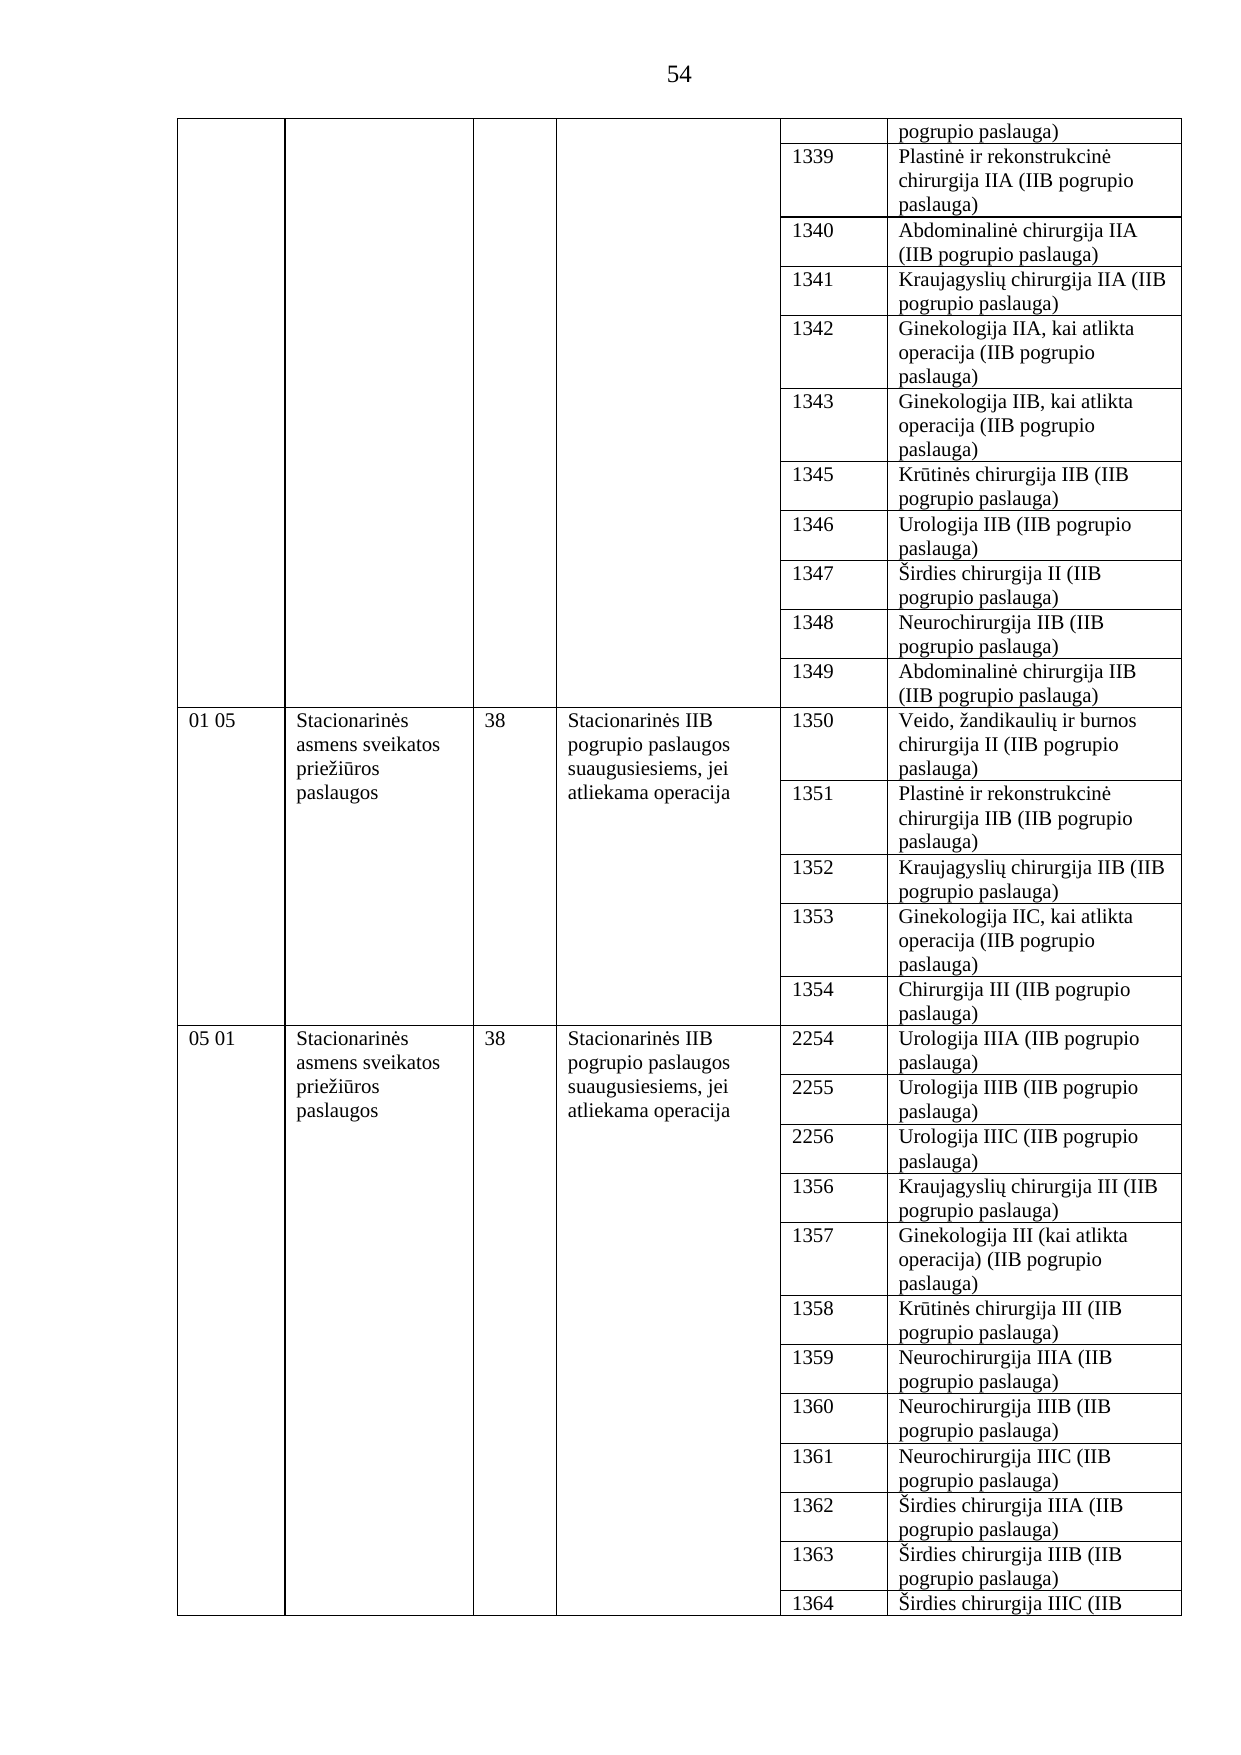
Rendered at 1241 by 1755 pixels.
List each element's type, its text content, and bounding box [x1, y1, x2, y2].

table_cell Plastinė ir rekonstrukcinė chirurgija IIB (IIB pogrupio paslauga) [888, 781, 1181, 853]
table_cell Chirurgija III (IIB pogrupio paslauga) [888, 977, 1181, 1025]
table_cell 1347 [781, 561, 887, 609]
table_cell Neurochirurgija IIB (IIB pogrupio paslauga) [888, 610, 1181, 658]
table_cell 1339 [781, 144, 887, 216]
table_cell 2255 [781, 1075, 887, 1123]
table_cell 1362 [781, 1493, 887, 1541]
table_cell Ginekologija IIB, kai atlikta operacija (IIB pogrupio paslauga) [888, 389, 1181, 461]
table_cell Širdies chirurgija IIIC (IIB [888, 1591, 1181, 1615]
table_cell Kraujagyslių chirurgija IIB (IIB pogrupio paslauga) [888, 855, 1181, 903]
table_cell 1354 [781, 977, 887, 1025]
table_cell Abdominalinė chirurgija IIA (IIB pogrupio paslauga) [888, 218, 1181, 266]
table_cell Ginekologija IIA, kai atlikta operacija (IIB pogrupio paslauga) [888, 316, 1181, 388]
table_cell 1360 [781, 1394, 887, 1442]
table_cell Širdies chirurgija IIIB (IIB pogrupio paslauga) [888, 1542, 1181, 1590]
table_cell pogrupio paslauga) [888, 119, 1181, 143]
table_cell Kraujagyslių chirurgija III (IIB pogrupio paslauga) [888, 1174, 1181, 1222]
table_cell Širdies chirurgija II (IIB pogrupio paslauga) [888, 561, 1181, 609]
table_cell [557, 119, 780, 707]
table_cell 1348 [781, 610, 887, 658]
table_cell 1340 [781, 218, 887, 266]
table_cell Neurochirurgija IIIC (IIB pogrupio paslauga) [888, 1444, 1181, 1492]
table_cell 1351 [781, 781, 887, 853]
table_cell Urologija IIIB (IIB pogrupio paslauga) [888, 1075, 1181, 1123]
table_cell 1361 [781, 1444, 887, 1492]
table_cell Urologija IIB (IIB pogrupio paslauga) [888, 511, 1181, 559]
table_cell Kraujagyslių chirurgija IIA (IIB pogrupio paslauga) [888, 267, 1181, 315]
table_cell 1357 [781, 1223, 887, 1295]
table_cell Ginekologija III (kai atlikta operacija) (IIB pogrupio paslauga) [888, 1223, 1181, 1295]
table_cell 1352 [781, 855, 887, 903]
table_cell Abdominalinė chirurgija IIB (IIB pogrupio paslauga) [888, 659, 1181, 707]
table_cell Stacionarinės asmens sveikatos priežiūros paslaugos [286, 1026, 473, 1615]
table_cell [178, 119, 284, 707]
table_cell Neurochirurgija IIIB (IIB pogrupio paslauga) [888, 1394, 1181, 1442]
table_cell 1346 [781, 511, 887, 559]
table_cell 38 [474, 708, 556, 1025]
table_cell 1353 [781, 904, 887, 976]
table_cell 1363 [781, 1542, 887, 1590]
table_cell 1349 [781, 659, 887, 707]
table_cell 01 05 [178, 708, 284, 1025]
table_cell Stacionarinės asmens sveikatos priežiūros paslaugos [286, 708, 473, 1025]
table_cell Stacionarinės IIB pogrupio paslaugos suaugusiesiems, jei atliekama operacija [557, 708, 780, 1025]
table_cell Veido, žandikaulių ir burnos chirurgija II (IIB pogrupio paslauga) [888, 708, 1181, 780]
table_cell [474, 119, 556, 707]
table_cell Urologija IIIA (IIB pogrupio paslauga) [888, 1026, 1181, 1074]
table_cell Krūtinės chirurgija IIB (IIB pogrupio paslauga) [888, 462, 1181, 510]
table_cell 1358 [781, 1296, 887, 1344]
table_cell 1343 [781, 389, 887, 461]
table_cell 1342 [781, 316, 887, 388]
table_cell 1356 [781, 1174, 887, 1222]
table_cell 38 [474, 1026, 556, 1615]
table_cell Neurochirurgija IIIA (IIB pogrupio paslauga) [888, 1345, 1181, 1393]
table_cell Ginekologija IIC, kai atlikta operacija (IIB pogrupio paslauga) [888, 904, 1181, 976]
table_cell 1359 [781, 1345, 887, 1393]
table_cell 1341 [781, 267, 887, 315]
table_cell [286, 119, 473, 707]
table_cell 1364 [781, 1591, 887, 1615]
table_cell Stacionarinės IIB pogrupio paslaugos suaugusiesiems, jei atliekama operacija [557, 1026, 780, 1615]
table_cell Urologija IIIC (IIB pogrupio paslauga) [888, 1125, 1181, 1173]
table_cell 1350 [781, 708, 887, 780]
table_cell 05 01 [178, 1026, 284, 1615]
table_cell 2256 [781, 1125, 887, 1173]
table_cell 2254 [781, 1026, 887, 1074]
table_cell Krūtinės chirurgija III (IIB pogrupio paslauga) [888, 1296, 1181, 1344]
table_cell Plastinė ir rekonstrukcinė chirurgija IIA (IIB pogrupio paslauga) [888, 144, 1181, 216]
table_cell [781, 119, 887, 143]
table_cell Širdies chirurgija IIIA (IIB pogrupio paslauga) [888, 1493, 1181, 1541]
table_cell 1345 [781, 462, 887, 510]
